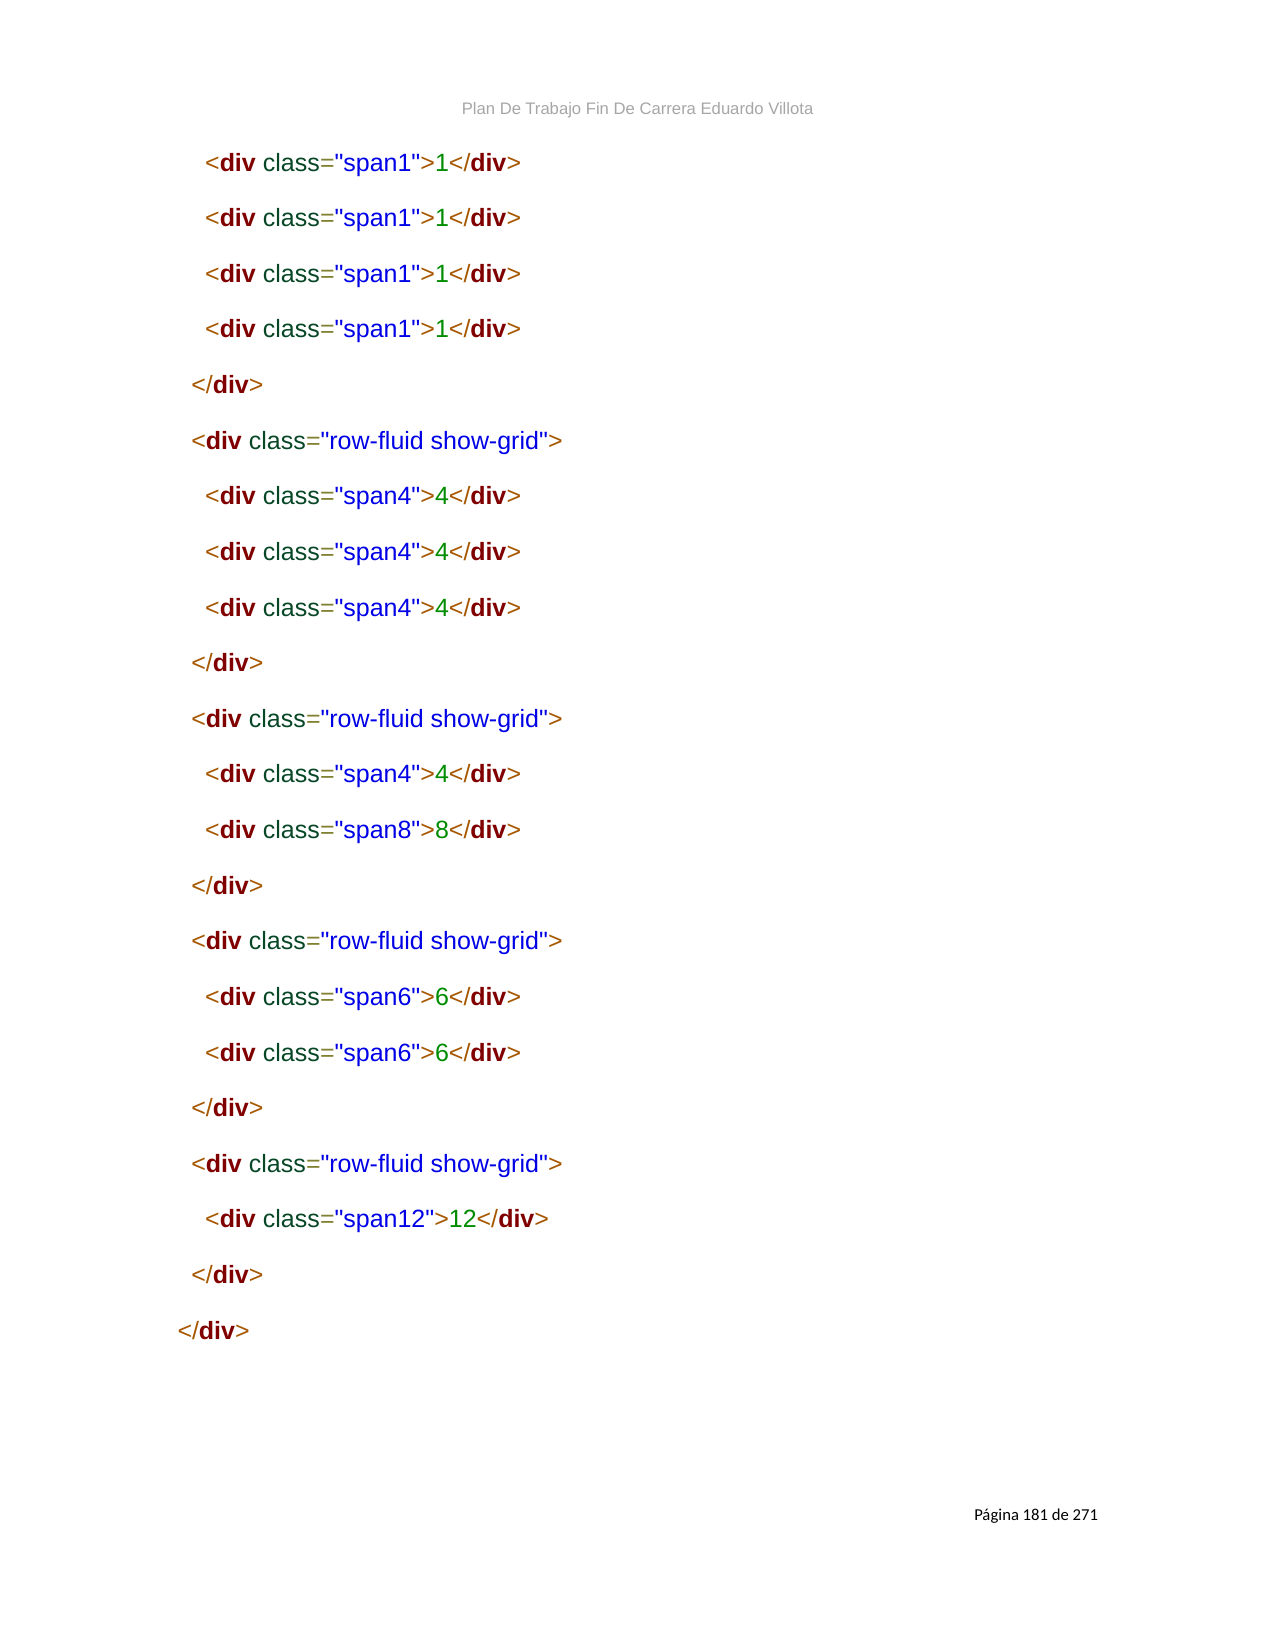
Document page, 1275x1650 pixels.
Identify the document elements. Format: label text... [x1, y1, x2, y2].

text <div class="span1">1</div> [177, 148, 1098, 176]
text </div> [177, 370, 1098, 399]
text <div class="span8">8</div> [177, 815, 1098, 844]
text <div class="span4">4</div> [177, 481, 1098, 510]
text <div class="row-fluid show-grid"> [177, 426, 1098, 454]
text <div class="span6">6</div> [177, 982, 1098, 1011]
text <div class="span4">4</div> [177, 593, 1098, 621]
text <div class="row-fluid show-grid"> [177, 1149, 1098, 1178]
text </div> [177, 1316, 1098, 1344]
text <div class="row-fluid show-grid"> [177, 704, 1098, 733]
text <div class="span4">4</div> [177, 759, 1098, 788]
text <div class="span1">1</div> [177, 314, 1098, 343]
text <div class="row-fluid show-grid"> [177, 926, 1098, 955]
text <div class="span12">12</div> [177, 1204, 1098, 1233]
text </div> [177, 648, 1098, 677]
text <div class="span4">4</div> [177, 537, 1098, 566]
text <div class="span1">1</div> [177, 203, 1098, 232]
text </div> [177, 871, 1098, 899]
text </div> [177, 1260, 1098, 1289]
text <div class="span1">1</div> [177, 259, 1098, 288]
text <div class="span6">6</div> [177, 1038, 1098, 1066]
text </div> [177, 1093, 1098, 1122]
